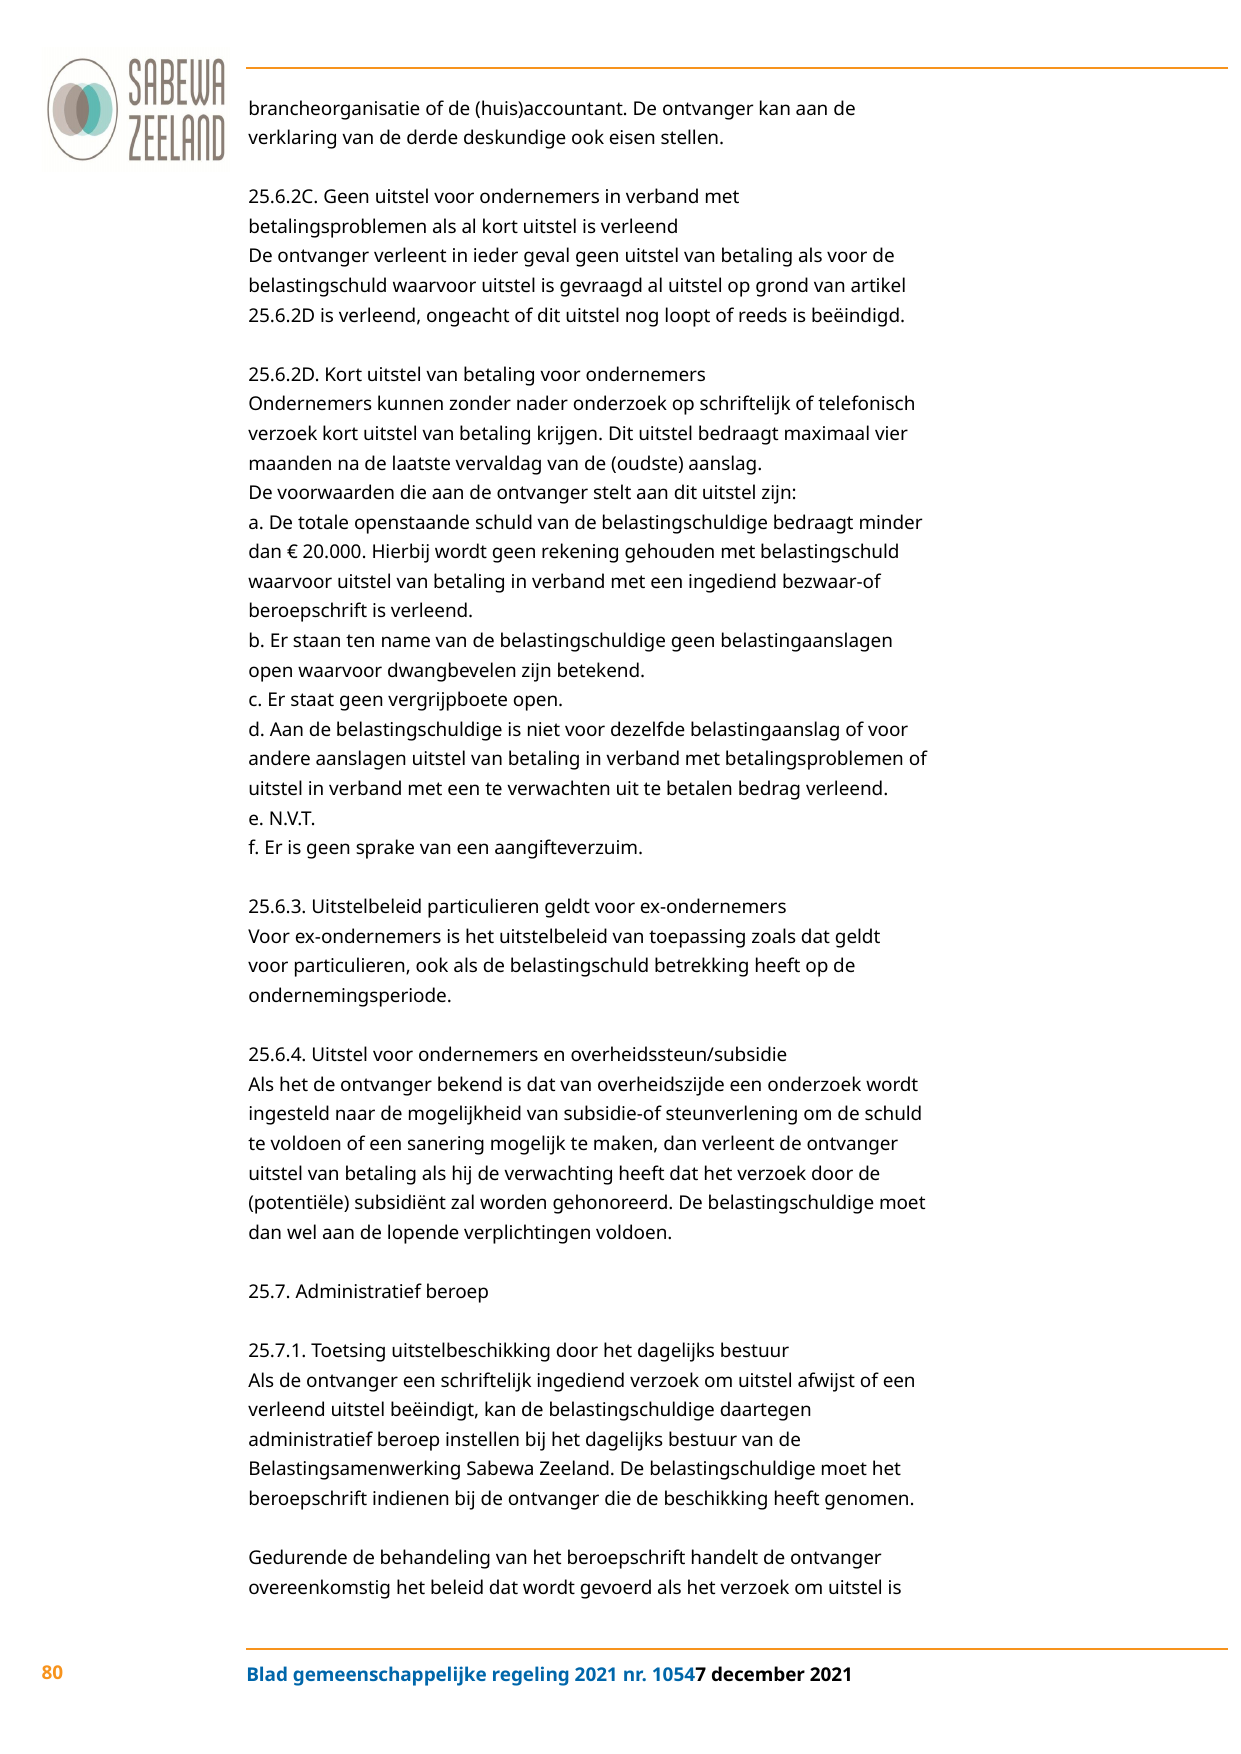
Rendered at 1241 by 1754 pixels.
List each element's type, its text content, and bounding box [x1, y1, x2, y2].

text uitstel in verband met een te verwachten uit te betalen bedrag verleend. [248, 775, 1152, 801]
text 25.7.1. Toetsing uitstelbeschikking door het dagelijks bestuur [248, 1337, 1152, 1363]
text 25.6.2D. Kort uitstel van betaling voor ondernemers [248, 361, 1152, 387]
text open waarvoor dwangbevelen zijn betekend. [248, 657, 1152, 683]
text Als de ontvanger een schriftelijk ingediend verzoek om uitstel afwijst of een [248, 1367, 1152, 1393]
text 25.6.3. Uitstelbeleid particulieren geldt voor ex-ondernemers [248, 893, 1152, 919]
text ondernemingsperiode. [248, 982, 1152, 1008]
text Als het de ontvanger bekend is dat van overheidszijde een onderzoek wordt [248, 1071, 1152, 1097]
text Gedurende de behandeling van het beroepschrift handelt de ontvanger [248, 1544, 1152, 1570]
text 25.7. Administratief beroep [248, 1278, 1152, 1304]
text uitstel van betaling als hij de verwachting heeft dat het verzoek door de [248, 1160, 1152, 1186]
text voor particulieren, ook als de belastingschuld betrekking heeft op de [248, 953, 1152, 978]
text betalingsproblemen als al kort uitstel is verleend [248, 213, 1152, 239]
text dan wel aan de lopende verplichtingen voldoen. [248, 1219, 1152, 1245]
text 25.6.2D is verleend, ongeacht of dit uitstel nog loopt of reeds is beëindigd. [248, 302, 1152, 328]
text Ondernemers kunnen zonder nader onderzoek op schriftelijk of telefonisch [248, 391, 1152, 416]
text dan € 20.000. Hierbij wordt geen rekening gehouden met belastingschuld [248, 538, 1152, 564]
text verzoek kort uitstel van betaling krijgen. Dit uitstel bedraagt maximaal vier [248, 420, 1152, 446]
text c. Er staat geen vergrijpboete open. [248, 686, 1152, 712]
text e. N.V.T. [248, 805, 1152, 831]
text beroepschrift indienen bij de ontvanger die de beschikking heeft genomen. [248, 1485, 1152, 1511]
text verklaring van de derde deskundige ook eisen stellen. [248, 124, 1152, 150]
text verleend uitstel beëindigt, kan de belastingschuldige daartegen [248, 1396, 1152, 1422]
text beroepschrift is verleend. [248, 598, 1152, 623]
text 25.6.4. Uitstel voor ondernemers en overheidssteun/subsidie [248, 1041, 1152, 1067]
text 25.6.2C. Geen uitstel voor ondernemers in verband met [248, 183, 1152, 209]
text ingesteld naar de mogelijkheid van subsidie-of steunverlening om de schuld [248, 1101, 1152, 1126]
text te voldoen of een sanering mogelijk te maken, dan verleent de ontvanger [248, 1130, 1152, 1156]
text maanden na de laatste vervaldag van de (oudste) aanslag. [248, 450, 1152, 476]
text waarvoor uitstel van betaling in verband met een ingediend bezwaar-of [248, 568, 1152, 594]
text d. Aan de belastingschuldige is niet voor dezelfde belastingaanslag of voor [248, 716, 1152, 742]
text (potentiële) subsidiënt zal worden gehonoreerd. De belastingschuldige moet [248, 1189, 1152, 1215]
text andere aanslagen uitstel van betaling in verband met betalingsproblemen of [248, 746, 1152, 771]
text belastingschuld waarvoor uitstel is gevraagd al uitstel op grond van artikel [248, 272, 1152, 298]
text Voor ex-ondernemers is het uitstelbeleid van toepassing zoals dat geldt [248, 923, 1152, 949]
text Belastingsamenwerking Sabewa Zeeland. De belastingschuldige moet het [248, 1456, 1152, 1481]
picture [41, 47, 231, 172]
text De voorwaarden die aan de ontvanger stelt aan dit uitstel zijn: [248, 479, 1152, 505]
text a. De totale openstaande schuld van de belastingschuldige bedraagt minder [248, 509, 1152, 535]
text De ontvanger verleent in ieder geval geen uitstel van betaling als voor de [248, 243, 1152, 268]
text f. Er is geen sprake van een aangifteverzuim. [248, 834, 1152, 860]
text administratief beroep instellen bij het dagelijks bestuur van de [248, 1426, 1152, 1452]
text overeenkomstig het beleid dat wordt gevoerd als het verzoek om uitstel is [248, 1574, 1152, 1600]
text b. Er staan ten name van de belastingschuldige geen belastingaanslagen [248, 627, 1152, 653]
text brancheorganisatie of de (huis)accountant. De ontvanger kan aan de [248, 95, 1152, 121]
